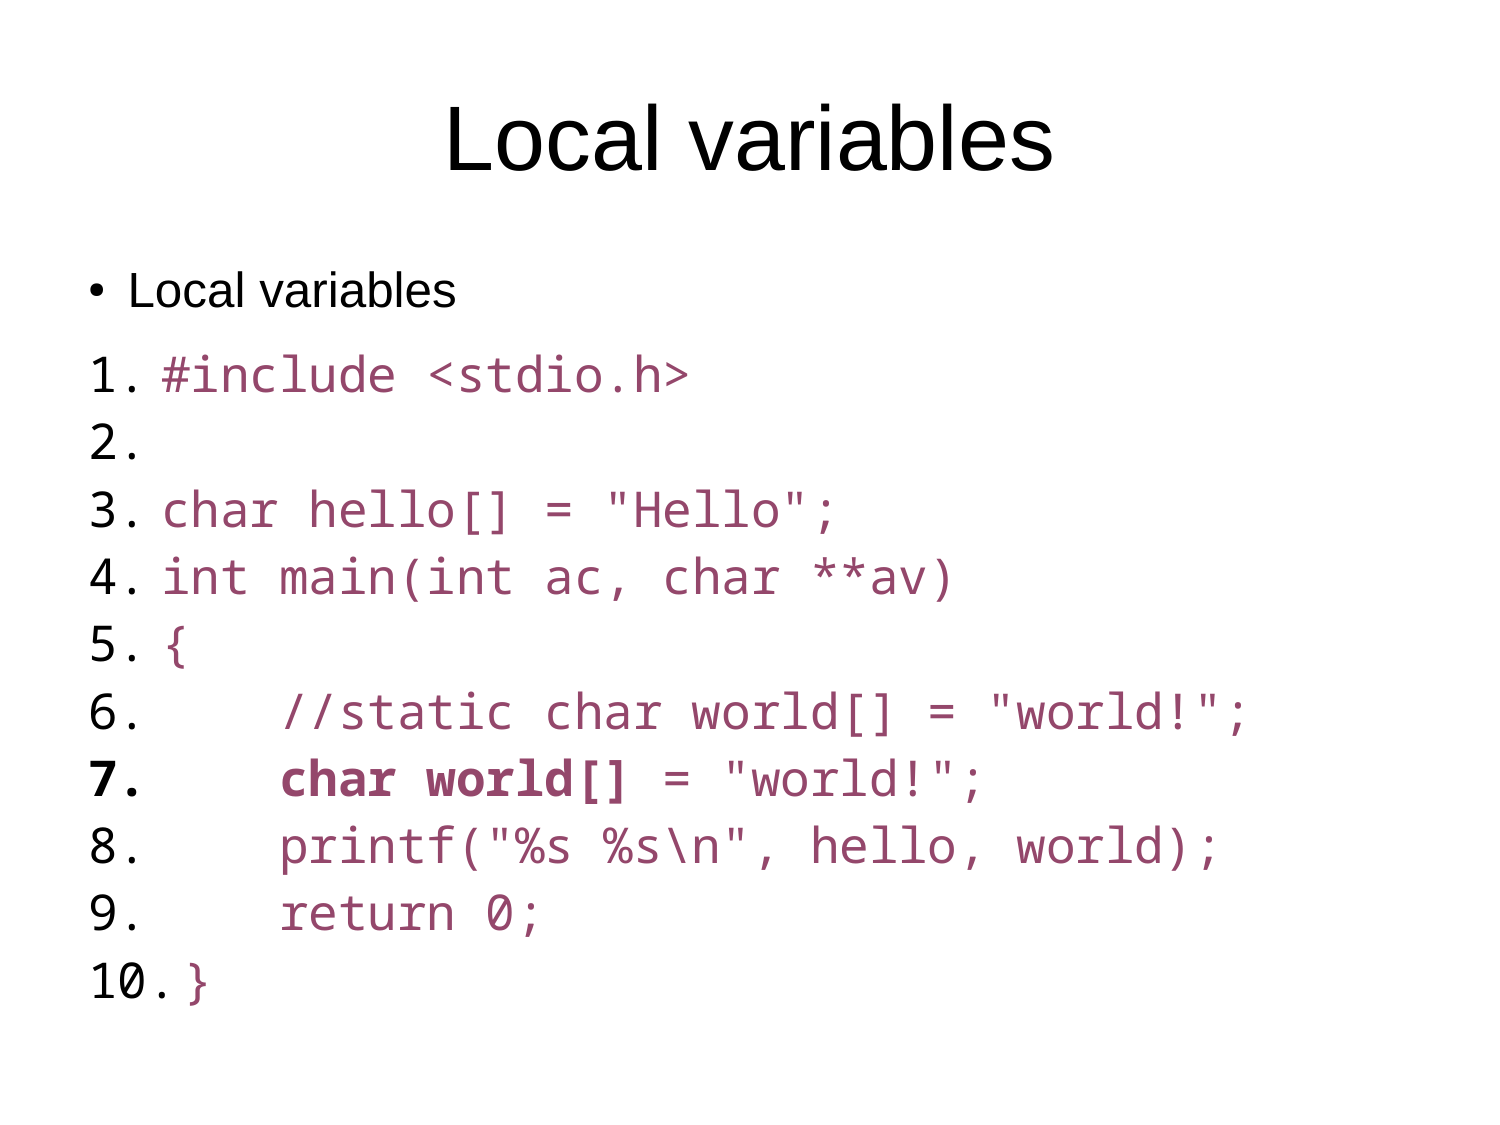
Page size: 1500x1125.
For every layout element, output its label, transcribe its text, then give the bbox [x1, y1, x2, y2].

title Local variables [75, 44, 1425, 233]
list Local variables #include <stdio.h> char hello[] = "Hello"; int main(int ac, char **av) { //static char world[] = "world!"; char world[] = "world!"; printf("%s %s\n", hello, world); return 0; } [75, 263, 1425, 1021]
